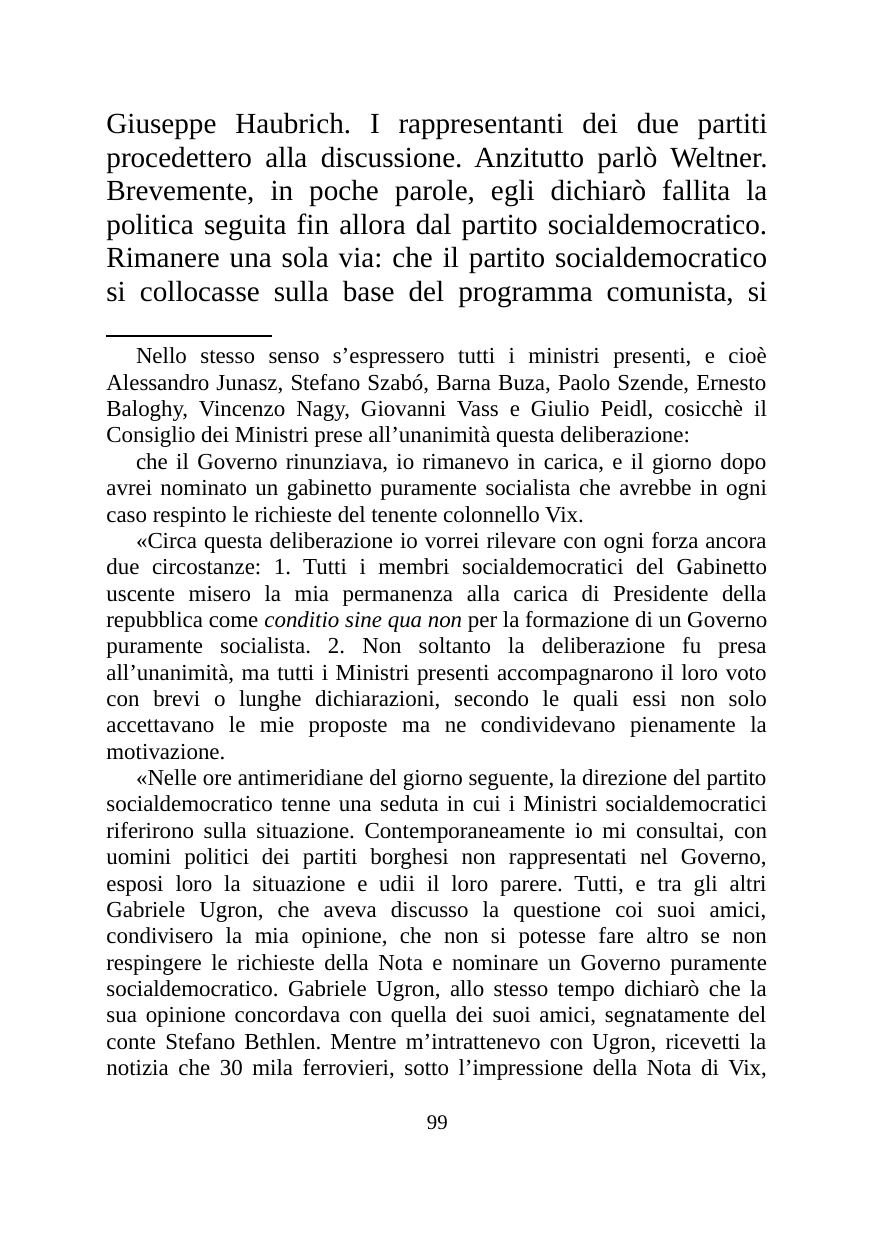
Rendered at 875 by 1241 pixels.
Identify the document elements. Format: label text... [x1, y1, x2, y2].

text «Nelle ore antimeridiane del giorno seguente, la direzione del partito socialdemocratico tenne una seduta in cui i Ministri socialdemocratici riferirono sulla situazione. Contemporaneamente io mi consultai, con uomini politici dei partiti borghesi non rappresentati nel Governo, esposi loro la situazione e udii il loro parere. Tutti, e tra gli altri Gabriele Ugron, che aveva discusso la questione coi suoi amici, condivisero la mia opinione, che non si potesse fare altro se non respingere le richieste della Nota e nominare un Governo puramente socialdemocratico. Gabriele Ugron, allo stesso tempo dichiarò che la sua opinione concordava con quella dei suoi amici, segnatamente del conte Stefano Bethlen. Mentre m’intrattenevo con Ugron, ricevetti la notizia che 30 mila ferrovieri, sotto l’impressione della Nota di Vix, [106, 764, 768, 1080]
text Giuseppe Haubrich. I rappresentanti dei due partiti procedettero alla discussione. Anzitutto parlò Weltner. Brevemente, in poche parole, egli dichiarò fallita la politica seguita fin allora dal partito socialdemocratico. Rimanere una sola via: che il partito socialdemocratico si collocasse sulla base del programma comunista, si [106, 106, 768, 307]
text che il Governo rinunziava, io rimanevo in carica, e il giorno dopo avrei nominato un gabinetto puramente socialista che avrebbe in ogni caso respinto le richieste del tenente colonnello Vix. [106, 448, 768, 527]
text «Circa questa deliberazione io vorrei rilevare con ogni forza ancora due circostanze: 1. Tutti i membri socialdemocratici del Gabinetto uscente misero la mia permanenza alla carica di Presidente della repubblica come conditio sine qua non per la formazione di un Governo puramente socialista. 2. Non soltanto la deliberazione fu presa all’unanimità, ma tutti i Ministri presenti accompagnarono il loro voto con brevi o lunghe dichiarazioni, secondo le quali essi non solo accettavano le mie proposte ma ne condividevano pienamente la motivazione. [106, 527, 768, 764]
text Nello stesso senso s’espressero tutti i ministri presenti, e cioè Alessandro Junasz, Stefano Szabó, Barna Buza, Paolo Szende, Ernesto Baloghy, Vincenzo Nagy, Giovanni Vass e Giulio Peidl, cosicchè il Consiglio dei Ministri prese all’unanimità questa deliberazione: [106, 342, 768, 448]
